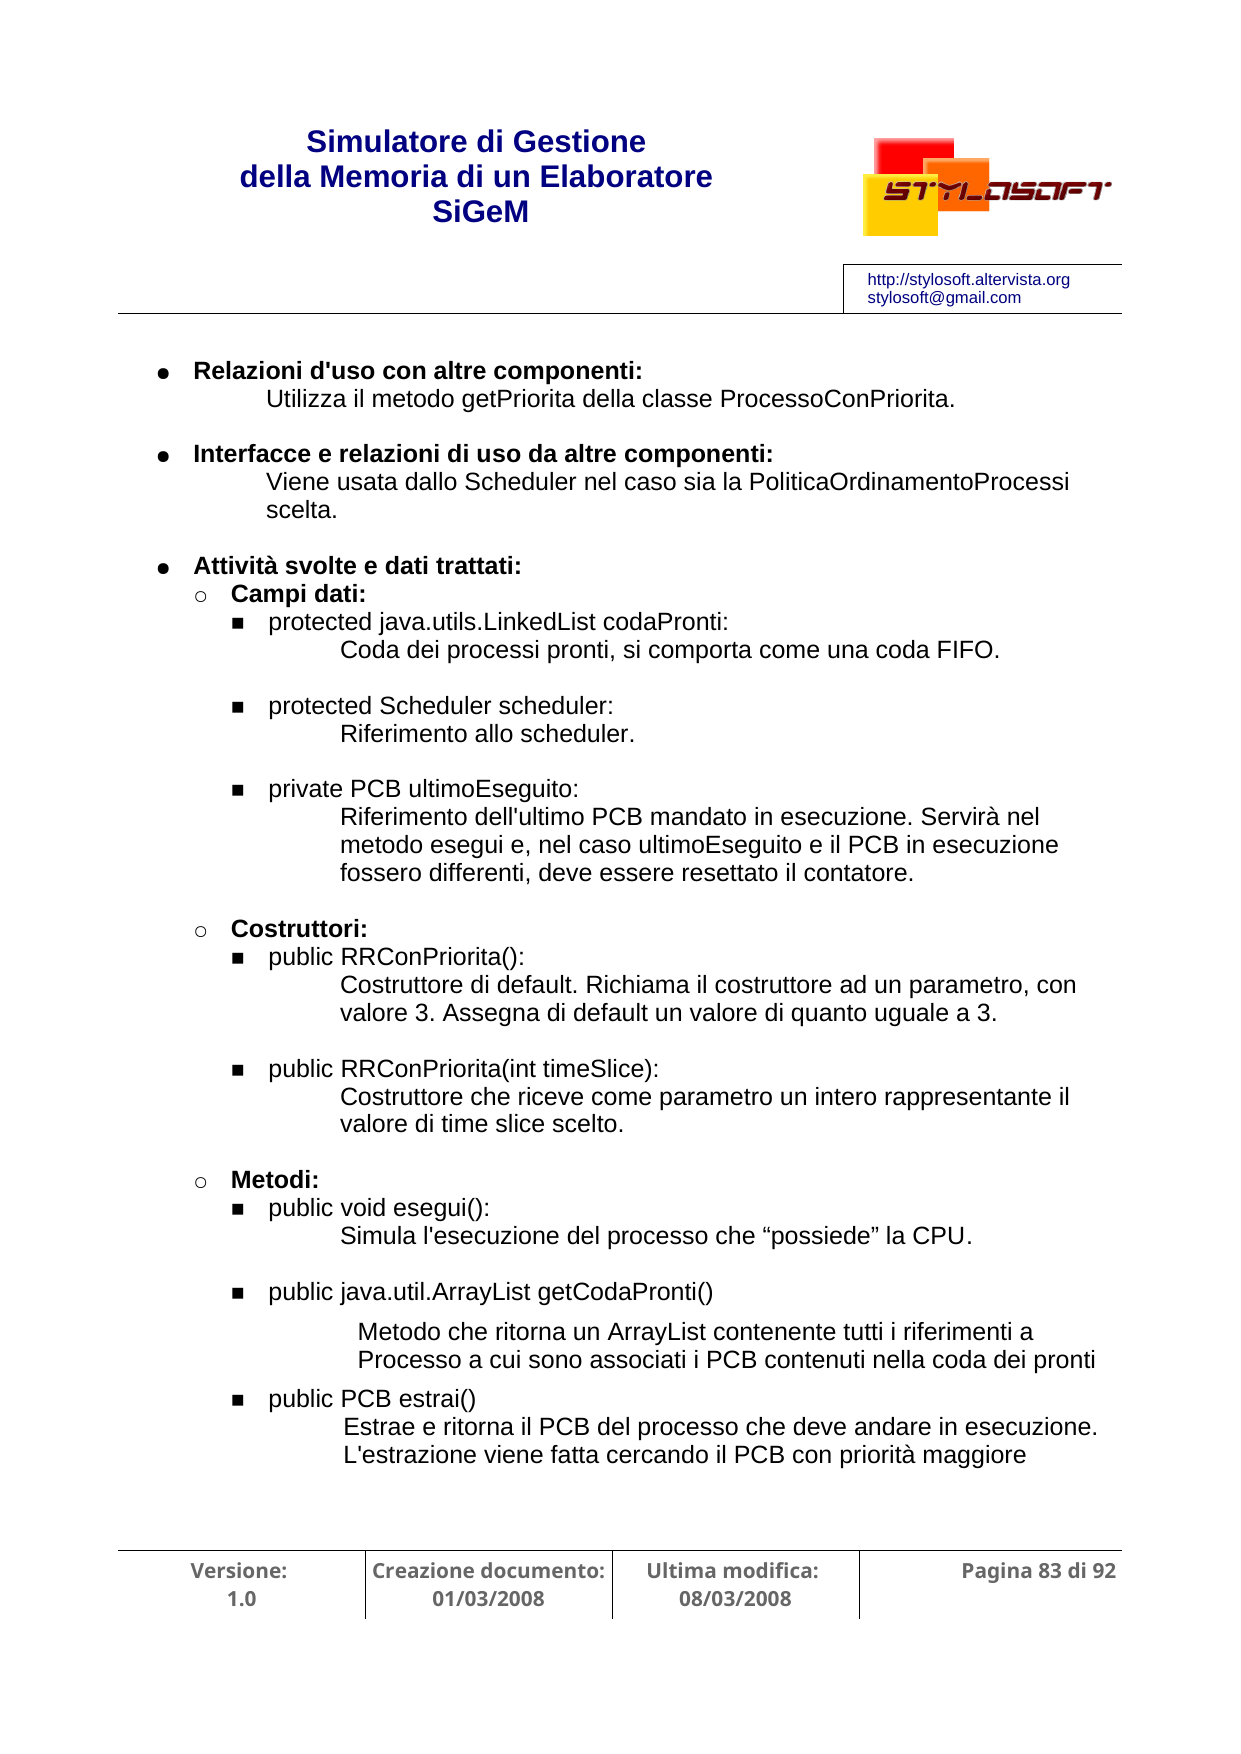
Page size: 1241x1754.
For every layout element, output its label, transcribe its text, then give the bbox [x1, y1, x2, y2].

list public PCB estrai() [231, 1385, 1122, 1413]
list Interfacce e relazioni di uso da altre componenti: [156, 440, 1122, 468]
text Costruttore di default. Richiama il costruttore ad un parametro, con valore 3. Assegna di default un valore di quanto uguale a 3. [118, 971, 1122, 1027]
picture [848, 123, 1117, 247]
text Metodo che ritorna un ArrayList contenente tutti i riferimenti a Processo a cui sono associati i PCB contenuti nella coda dei pronti [136, 1317, 1104, 1373]
list public RRConPriorita(): [231, 943, 1122, 971]
list Metodi: [193, 1166, 1122, 1194]
text Coda dei processi pronti, si comporta come una coda FIFO. [118, 636, 1122, 664]
list Utilizza il metodo getPriorita della classe ProcessoConPriorita. [156, 384, 1122, 412]
list Attività svolte e dati trattati: [156, 552, 1122, 580]
list Estrae e ritorna il PCB del processo che deve andare in esecuzione. L'estrazione viene fatta cercando il PCB con priorità maggiore [306, 1413, 1122, 1469]
list Viene usata dallo Scheduler nel caso sia la PoliticaOrdinamentoProcessi scelta. [156, 468, 1122, 524]
text Simula l'esecuzione del processo che “possiede” la CPU. [118, 1222, 1122, 1250]
list Campi dati: [193, 580, 1122, 608]
list protected java.utils.LinkedList codaPronti: [231, 608, 1122, 636]
list protected Scheduler scheduler: [231, 692, 1122, 719]
list public java.util.ArrayList getCodaPronti() [231, 1278, 1122, 1306]
list private PCB ultimoEseguito: [231, 775, 1122, 803]
text Costruttore che riceve come parametro un intero rappresentante il valore di time slice scelto. [118, 1082, 1122, 1138]
list Relazioni d'uso con altre componenti: [156, 357, 1122, 384]
list public void esegui(): [231, 1194, 1122, 1222]
text Riferimento dell'ultimo PCB mandato in esecuzione. Servirà nel metodo esegui e, nel caso ultimoEseguito e il PCB in esecuzione fossero differenti, deve essere resettato il contatore. [118, 803, 1122, 887]
text Riferimento allo scheduler. [118, 719, 1122, 747]
list Costruttori: [193, 915, 1122, 943]
list public RRConPriorita(int timeSlice): [231, 1054, 1122, 1082]
